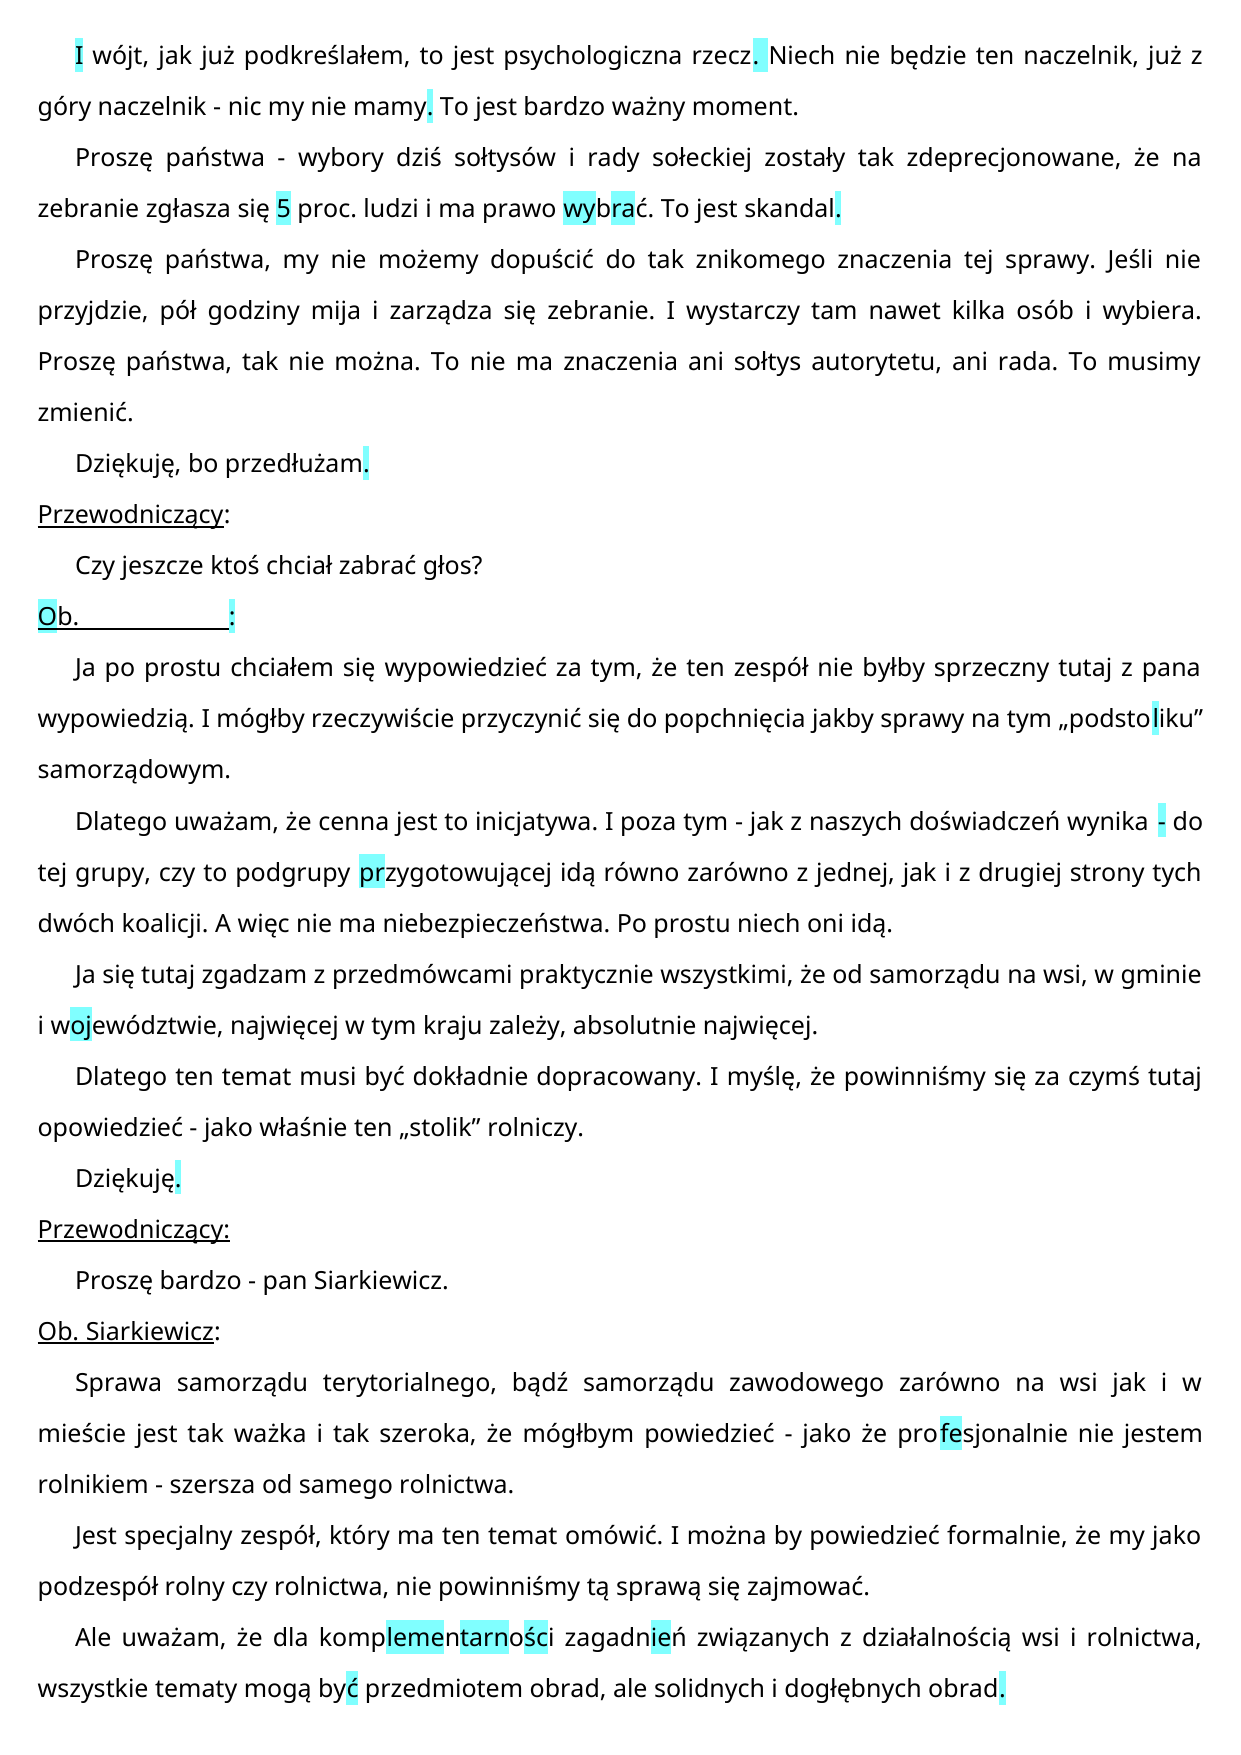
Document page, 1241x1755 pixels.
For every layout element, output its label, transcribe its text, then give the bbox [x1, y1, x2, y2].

text Ja się tutaj zgadzam z przedmówcami praktycznie wszystkimi, że od samorządu na wsi, w gminie i województwie, najwięcej w tym kraju zależy, absolutnie najwięcej. [37, 956, 1203, 1041]
text Dlatego uważam, że cenna jest to inicjatywa. I poza tym - jak z naszych doświadczeń wynika - do tej grupy, czy to podgrupy przygotowującej idą równo zarówno z jednej, jak i z drugiej strony tych dwóch koalicji. A więc nie ma niebezpieczeństwa. Po prostu niech oni idą. [37, 803, 1203, 939]
text Sprawa samorządu terytorialnego, bądź samorządu zawodowego zarówno na wsi jak i w mieście jest tak ważka i tak szeroka, że mógłbym powiedzieć - jako że profesjonalnie nie jestem rolnikiem - szersza od samego rolnictwa. [37, 1364, 1203, 1501]
text Proszę bardzo - pan Siarkiewicz. [37, 1262, 1203, 1297]
text Czy jeszcze ktoś chciał zabrać głos? [37, 548, 1203, 582]
text Dlatego ten temat musi być dokładnie dopracowany. I myślę, że powinniśmy się za czymś tutaj opowiedzieć - jako właśnie ten „stolik” rolniczy. [37, 1058, 1203, 1143]
text Dziękuję. [37, 1160, 1203, 1194]
text Dziękuję, bo przedłużam. [37, 446, 1203, 480]
text Proszę państwa, my nie możemy dopuścić do tak znikomego znaczenia tej sprawy. Jeśli nie przyjdzie, pół godziny mija i zarządza się zebranie. I wystarczy tam nawet kilka osób i wybiera. Proszę państwa, tak nie można. To nie ma znaczenia ani sołtys autorytetu, ani rada. To musimy zmienić. [37, 242, 1203, 429]
text Przewodniczący: [37, 1211, 1203, 1246]
text Ale uważam, że dla komplementarności zagadnień związanych z działalnością wsi i rolnictwa, wszystkie tematy mogą być przedmiotem obrad, ale solidnych i dogłębnych obrad. [37, 1620, 1203, 1705]
text Ob. Siarkiewicz: [37, 1313, 1203, 1348]
text Przewodniczący: [37, 497, 1203, 531]
text Ob. : [37, 599, 1203, 633]
text Ja po prostu chciałem się wypowiedzieć za tym, że ten zespół nie byłby sprzeczny tutaj z pana wypowiedzią. I mógłby rzeczywiście przyczynić się do popchnięcia jakby sprawy na tym „podstoliku” samorządowym. [37, 650, 1203, 786]
text Proszę państwa - wybory dziś sołtysów i rady sołeckiej zostały tak zdeprecjonowane, że na zebranie zgłasza się 5 proc. ludzi i ma prawo wybrać. To jest skandal. [37, 139, 1203, 225]
text I wójt, jak już podkreślałem, to jest psychologiczna rzecz. Niech nie będzie ten naczelnik, już z góry naczelnik - nic my nie mamy. To jest bardzo ważny moment. [37, 37, 1203, 123]
text Jest specjalny zespół, który ma ten temat omówić. I można by powiedzieć formalnie, że my jako podzespół rolny czy rolnictwa, nie powinniśmy tą sprawą się zajmować. [37, 1518, 1203, 1603]
